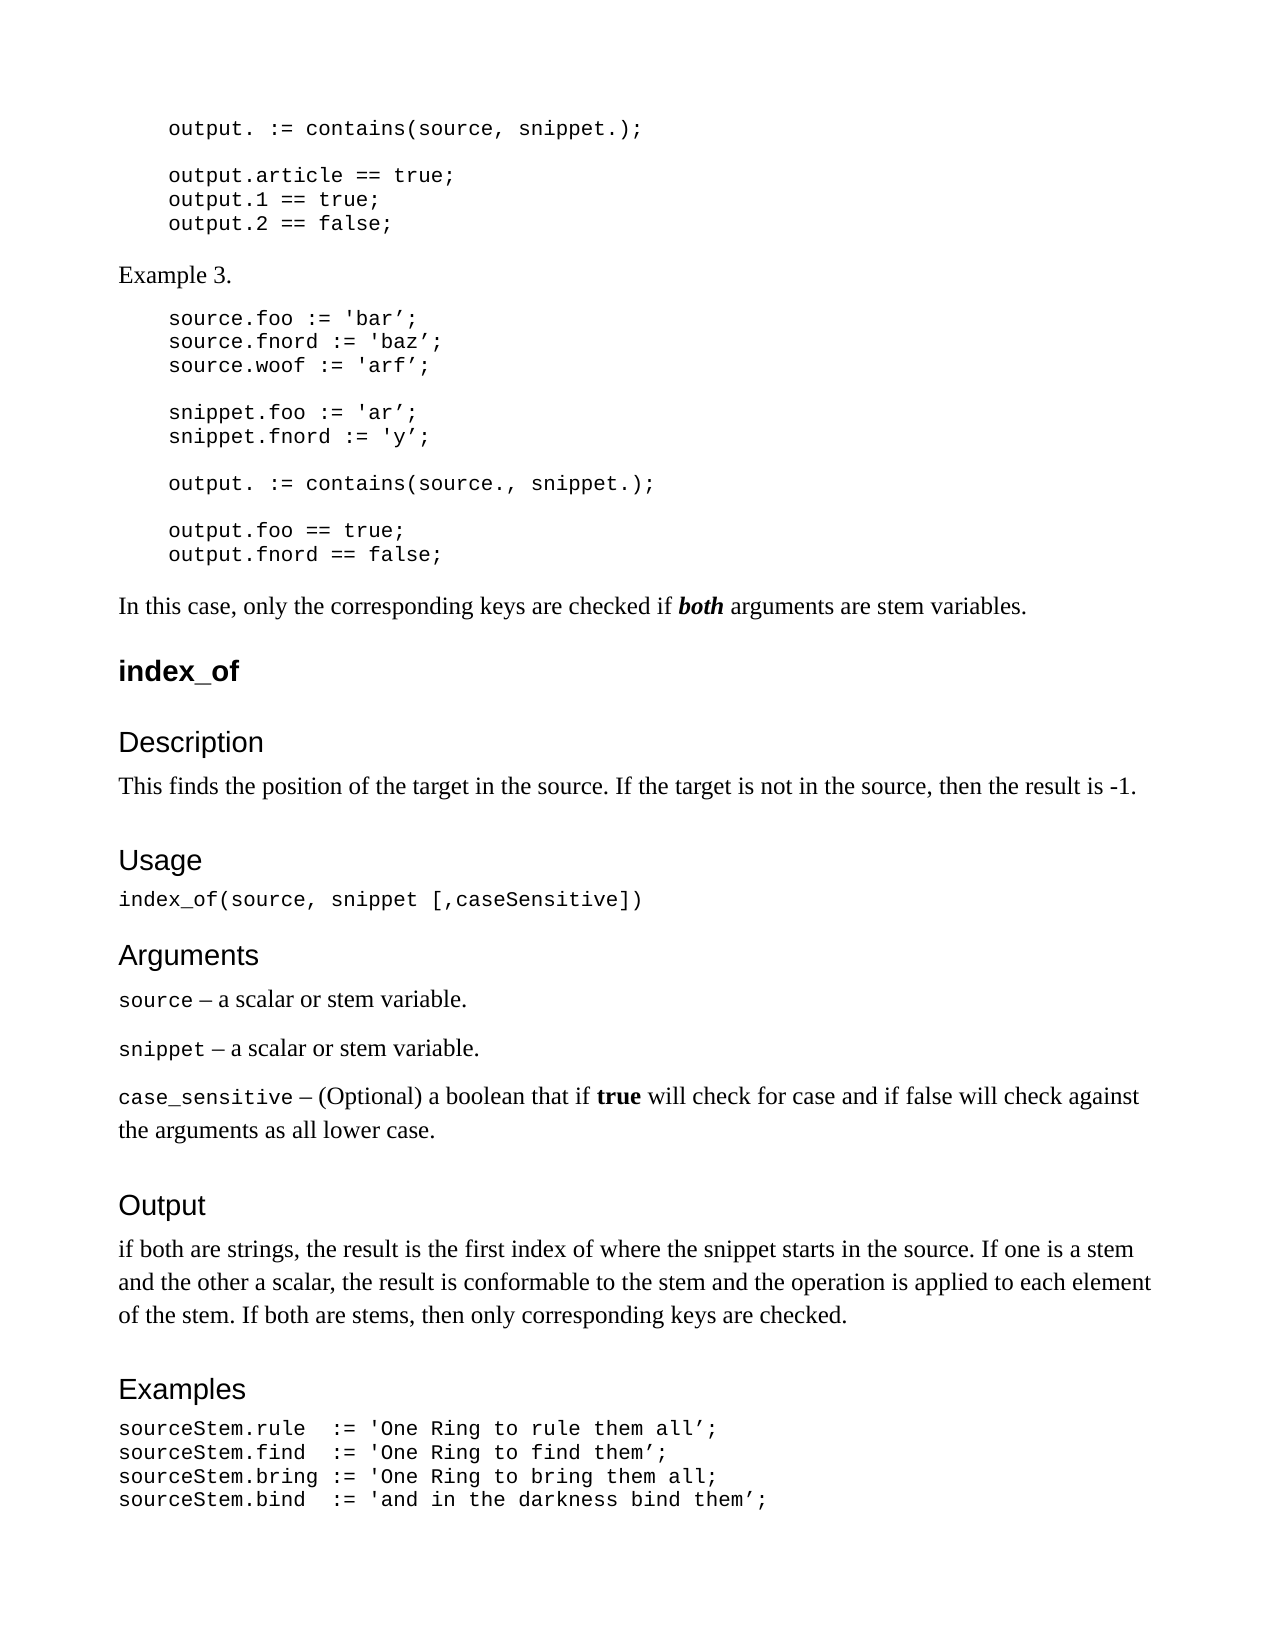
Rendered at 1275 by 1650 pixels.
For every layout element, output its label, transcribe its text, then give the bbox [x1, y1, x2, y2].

text output.2 == false; [118, 213, 1157, 236]
text output.fnord == false; [118, 544, 1157, 568]
subtitle Arguments [118, 938, 1157, 972]
text output.foo == true; [118, 520, 1157, 544]
subtitle Examples [118, 1372, 1157, 1406]
text sourceStem.find := 'One Ring to find them’; [118, 1442, 1157, 1466]
text output.article == true; [118, 165, 1157, 189]
text sourceStem.bring := 'One Ring to bring them all; [118, 1466, 1157, 1489]
text source – a scalar or stem variable. [118, 984, 1157, 1014]
text source.foo := 'bar’; [118, 308, 1157, 331]
text snippet.fnord := 'y’; [118, 426, 1157, 449]
text output.1 == true; [118, 189, 1157, 213]
text sourceStem.rule := 'One Ring to rule them all’; [118, 1418, 1157, 1442]
subtitle index_of [118, 653, 1157, 687]
text sourceStem.bind := 'and in the darkness bind them’; [118, 1489, 1157, 1513]
text snippet.foo := 'ar’; [118, 402, 1157, 426]
text In this case, only the corresponding keys are checked if both arguments are stem variables. [118, 591, 1157, 620]
text Example 3. [118, 260, 1157, 289]
text index_of(source, snippet [,caseSensitive]) [118, 889, 1157, 913]
text output. := contains(source., snippet.); [118, 473, 1157, 497]
subtitle Output [118, 1188, 1157, 1221]
text case_sensitive – (Optional) a boolean that if true will check for case and if false will check against the arguments as all lower case. [118, 1081, 1157, 1144]
text source.woof := 'arf’; [118, 355, 1157, 378]
subtitle Usage [118, 843, 1157, 877]
subtitle Description [118, 725, 1157, 758]
text if both are strings, the result is the first index of where the snippet starts in the source. If one is a stem and the other a scalar, the result is conformable to the stem and the operation is applied to each element of the stem. If both are stems, then only corresponding keys are checked. [118, 1234, 1157, 1328]
text snippet – a scalar or stem variable. [118, 1033, 1157, 1062]
text output. := contains(source, snippet.); [118, 118, 1157, 142]
text source.fnord := 'baz’; [118, 331, 1157, 355]
text This finds the position of the target in the source. If the target is not in the source, then the result is -1. [118, 771, 1157, 799]
